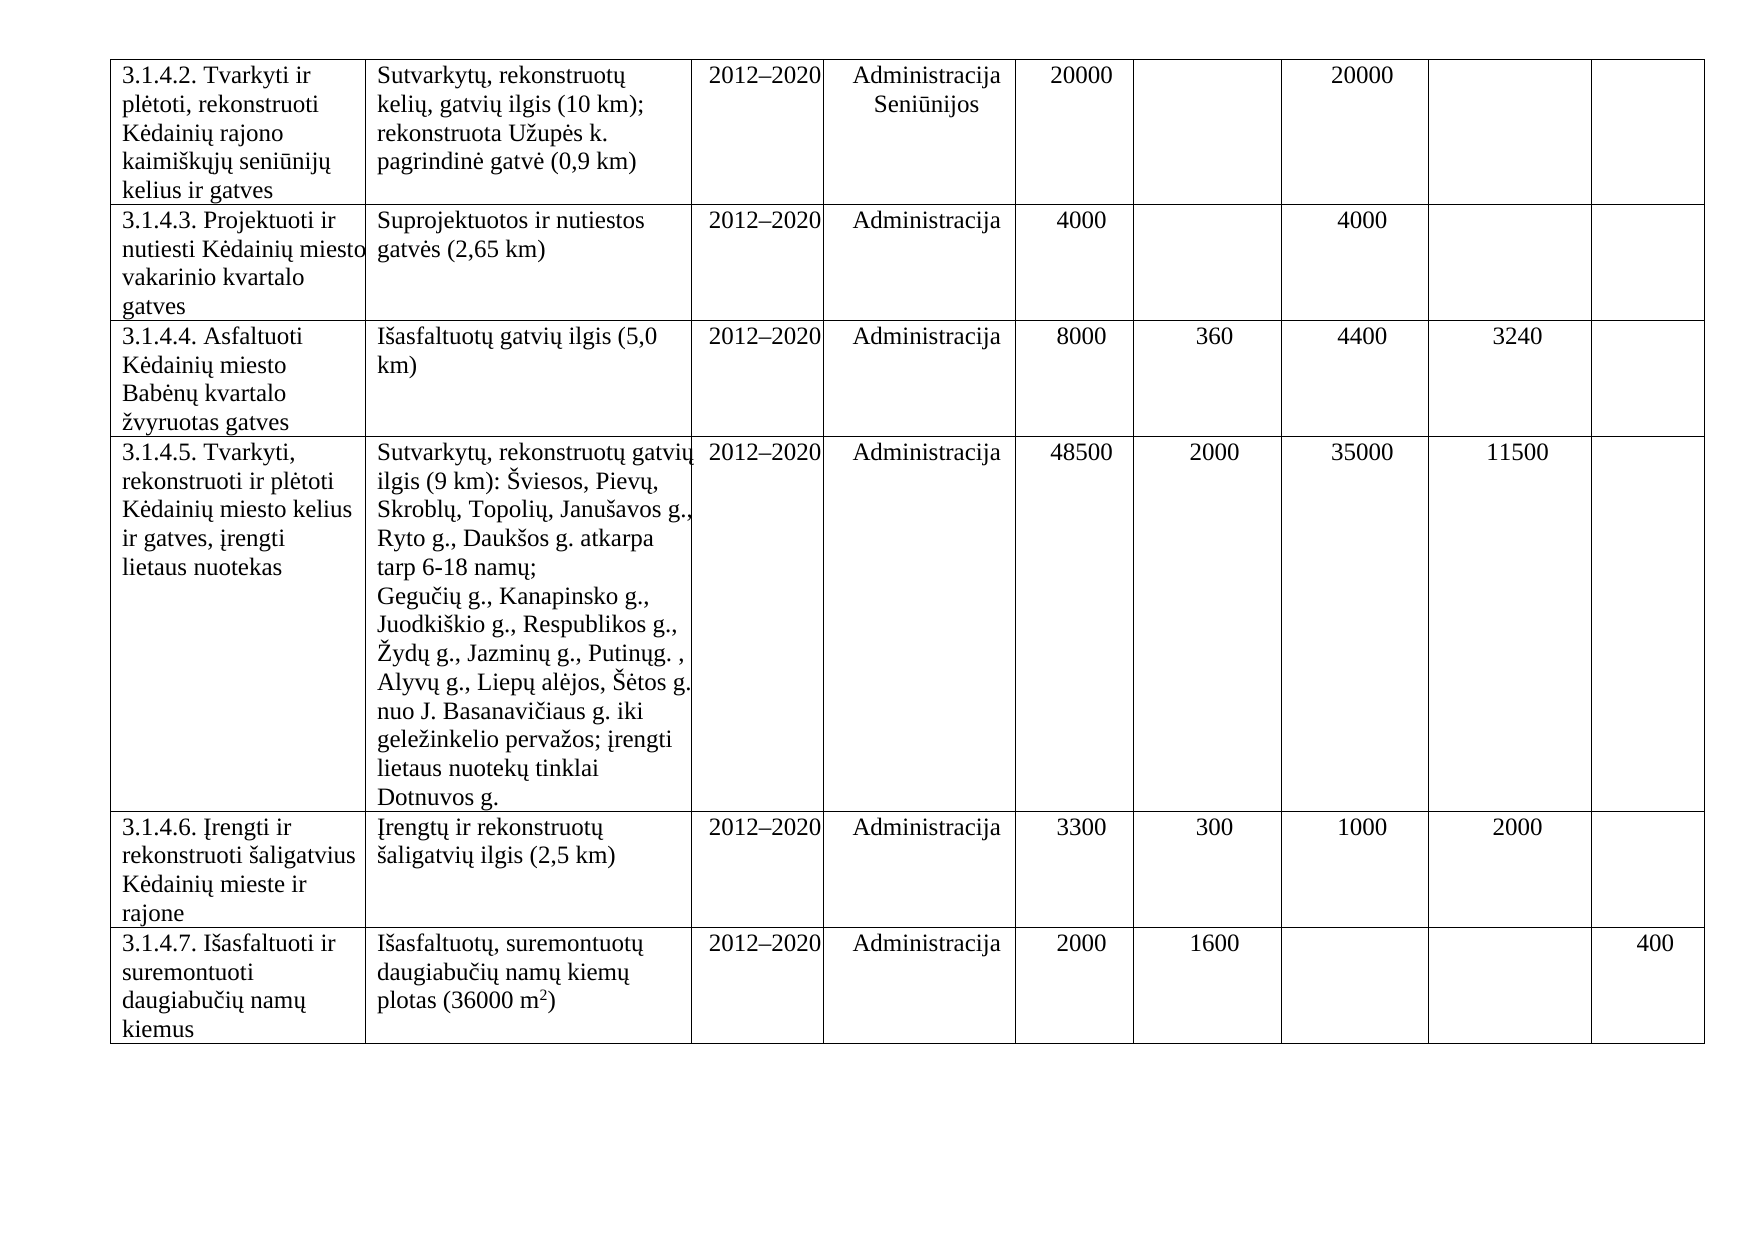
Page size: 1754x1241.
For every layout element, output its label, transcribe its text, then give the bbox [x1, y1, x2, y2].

table_cell 2012–2020 [692, 812, 823, 927]
table_cell 3.1.4.5. Tvarkyti, rekonstruoti ir plėtoti Kėdainių miesto kelius ir gatves, įrengti lietaus nuotekas [111, 437, 365, 811]
table_cell [1592, 60, 1704, 204]
table_cell 3.1.4.4. Asfaltuoti Kėdainių miesto Babėnų kvartalo žvyruotas gatves [111, 321, 365, 436]
table_cell 4000 [1016, 205, 1133, 320]
table_cell 2000 [1134, 437, 1281, 811]
table_cell Administracija Seniūnijos [824, 60, 1015, 204]
table_cell 2012–2020 [692, 60, 823, 204]
table_cell 2012–2020 [692, 928, 823, 1043]
table_cell [1282, 928, 1428, 1043]
table_cell 1600 [1134, 928, 1281, 1043]
table_cell [1429, 205, 1591, 320]
table_cell 4400 [1282, 321, 1428, 436]
table_cell Išasfaltuotų gatvių ilgis (5,0 km) [366, 321, 691, 436]
table_cell [1592, 812, 1704, 927]
table_cell Administracija [824, 205, 1015, 320]
table_cell 2012–2020 [692, 321, 823, 436]
table_cell 3.1.4.2. Tvarkyti ir plėtoti, rekonstruoti Kėdainių rajono kaimiškųjų seniūnijų kelius ir gatves [111, 60, 365, 204]
table_cell [1429, 60, 1591, 204]
table_cell [1592, 321, 1704, 436]
table_cell [1134, 60, 1281, 204]
table_cell Sutvarkytų, rekonstruotų kelių, gatvių ilgis (10 km); rekonstruota Užupės k. pagrindinė gatvė (0,9 km) [366, 60, 691, 204]
table_cell 3.1.4.7. Išasfaltuoti ir suremontuoti daugiabučių namų kiemus [111, 928, 365, 1043]
table_cell [1592, 205, 1704, 320]
table_cell Sutvarkytų, rekonstruotų gatvių ilgis (9 km): Šviesos, Pievų, Skroblų, Topolių, Janušavos g., Ryto g., Daukšos g. atkarpa tarp 6-18 namų; Gegučių g., Kanapinsko g., Juodkiškio g., Respublikos g., Žydų g., Jazminų g., Putinųg. , Alyvų g., Liepų alėjos, Šėtos g. nuo J. Basanavičiaus g. iki geležinkelio pervažos; įrengti lietaus nuotekų tinklai Dotnuvos g. [366, 437, 691, 811]
table_cell 2000 [1429, 812, 1591, 927]
table_cell Administracija [824, 928, 1015, 1043]
table_cell 35000 [1282, 437, 1428, 811]
table_cell 3300 [1016, 812, 1133, 927]
table_cell Administracija [824, 321, 1015, 436]
table_cell [1592, 437, 1704, 811]
table_cell Įrengtų ir rekonstruotų šaligatvių ilgis (2,5 km) [366, 812, 691, 927]
table_cell 2012–2020 [692, 437, 823, 811]
table_cell 20000 [1016, 60, 1133, 204]
table_cell 3.1.4.6. Įrengti ir rekonstruoti šaligatvius Kėdainių mieste ir rajone [111, 812, 365, 927]
table_cell 8000 [1016, 321, 1133, 436]
table_cell 360 [1134, 321, 1281, 436]
table_cell [1134, 205, 1281, 320]
table_cell 3.1.4.3. Projektuoti ir nutiesti Kėdainių miesto vakarinio kvartalo gatves [111, 205, 365, 320]
table_cell Suprojektuotos ir nutiestos gatvės (2,65 km) [366, 205, 691, 320]
table_cell 1000 [1282, 812, 1428, 927]
table_cell 300 [1134, 812, 1281, 927]
table_cell 48500 [1016, 437, 1133, 811]
table_cell 2012–2020 [692, 205, 823, 320]
table_cell 20000 [1282, 60, 1428, 204]
table_cell [1429, 928, 1591, 1043]
table_cell 400 [1592, 928, 1704, 1043]
table_cell 4000 [1282, 205, 1428, 320]
table_cell Administracija [824, 812, 1015, 927]
table_cell 2000 [1016, 928, 1133, 1043]
table_cell Išasfaltuotų, suremontuotų daugiabučių namų kiemų plotas (36000 m2) [366, 928, 691, 1043]
table_cell 11500 [1429, 437, 1591, 811]
table_cell 3240 [1429, 321, 1591, 436]
table_cell Administracija [824, 437, 1015, 811]
